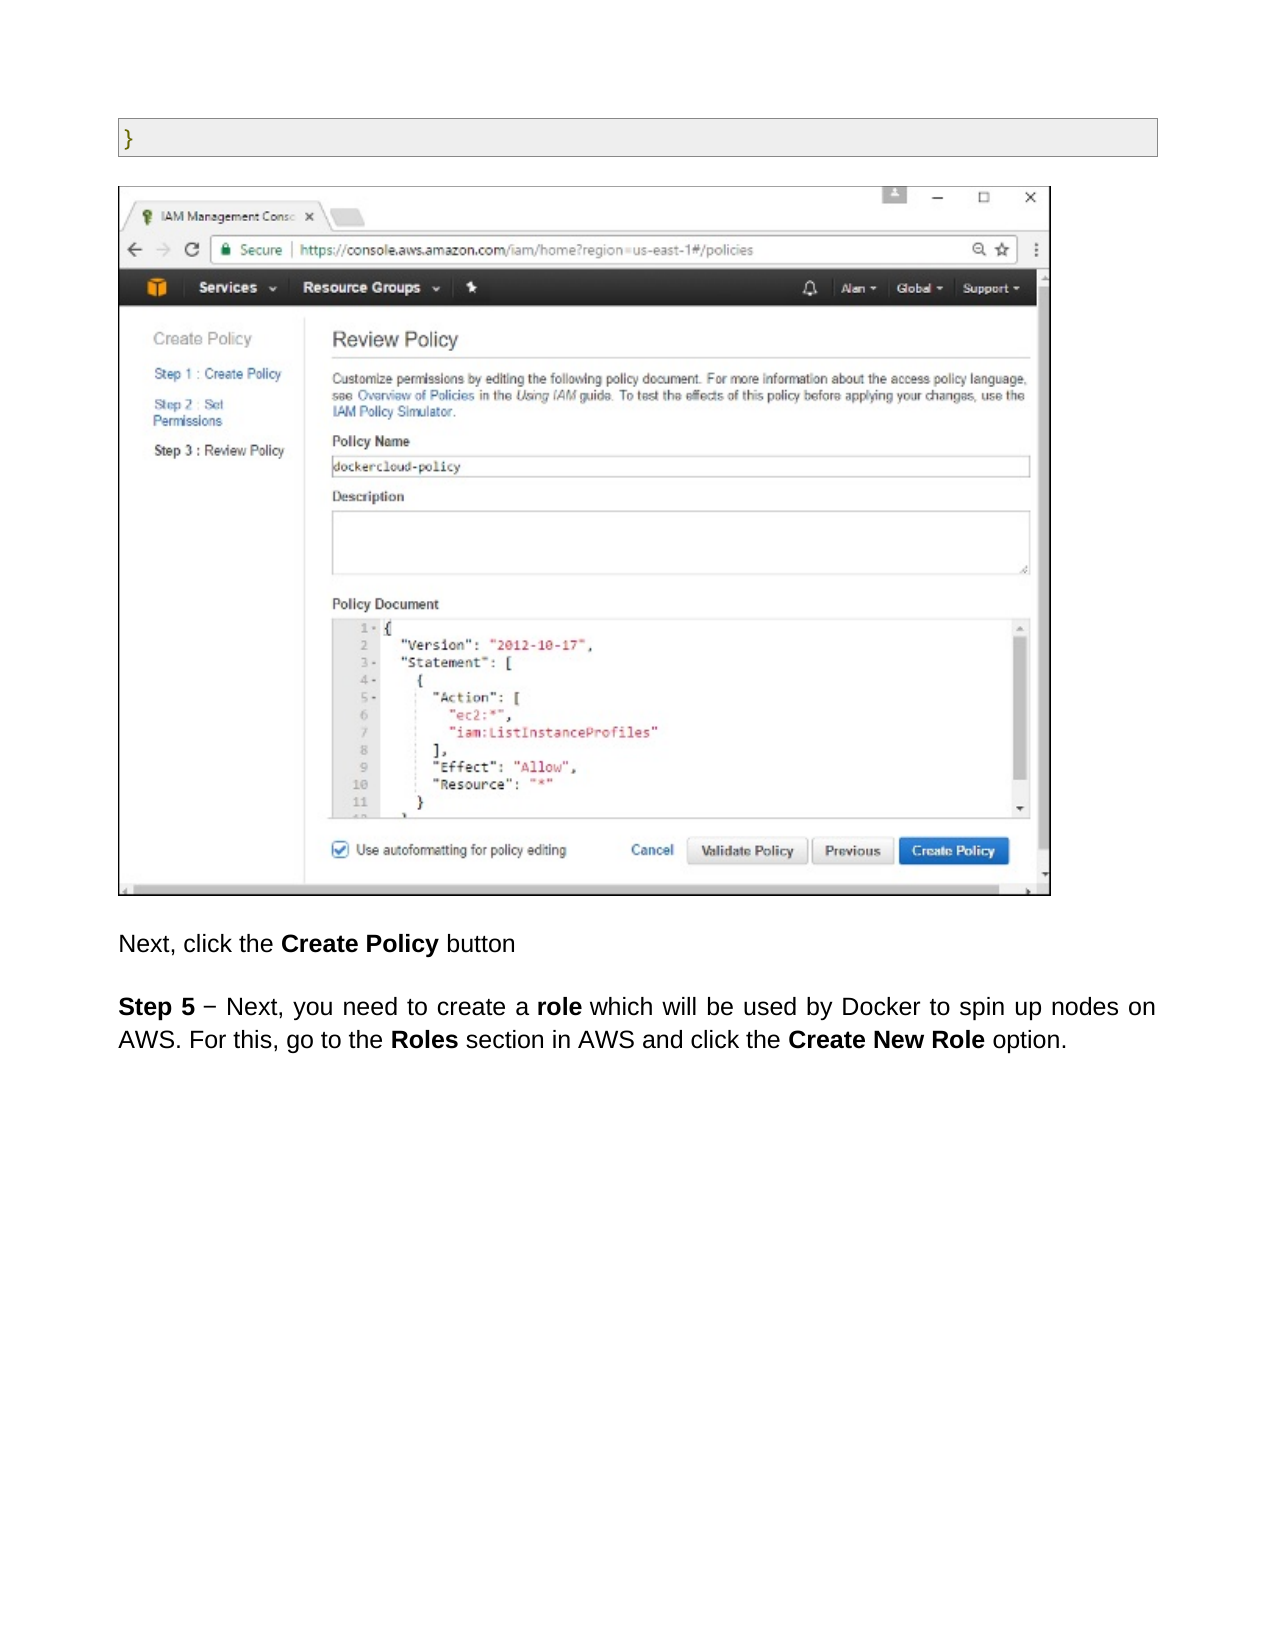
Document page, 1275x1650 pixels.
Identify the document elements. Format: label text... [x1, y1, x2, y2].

picture [118, 186, 1051, 896]
text Next, click the Create Policy button [118, 929, 1157, 958]
text Step 5 − Next, you need to create a role which will be used by Docker to spin up nodes on AWS. For this, go to the Roles section in AWS and click the Create New Role option. [118, 992, 1157, 1053]
text } [119, 119, 1157, 156]
